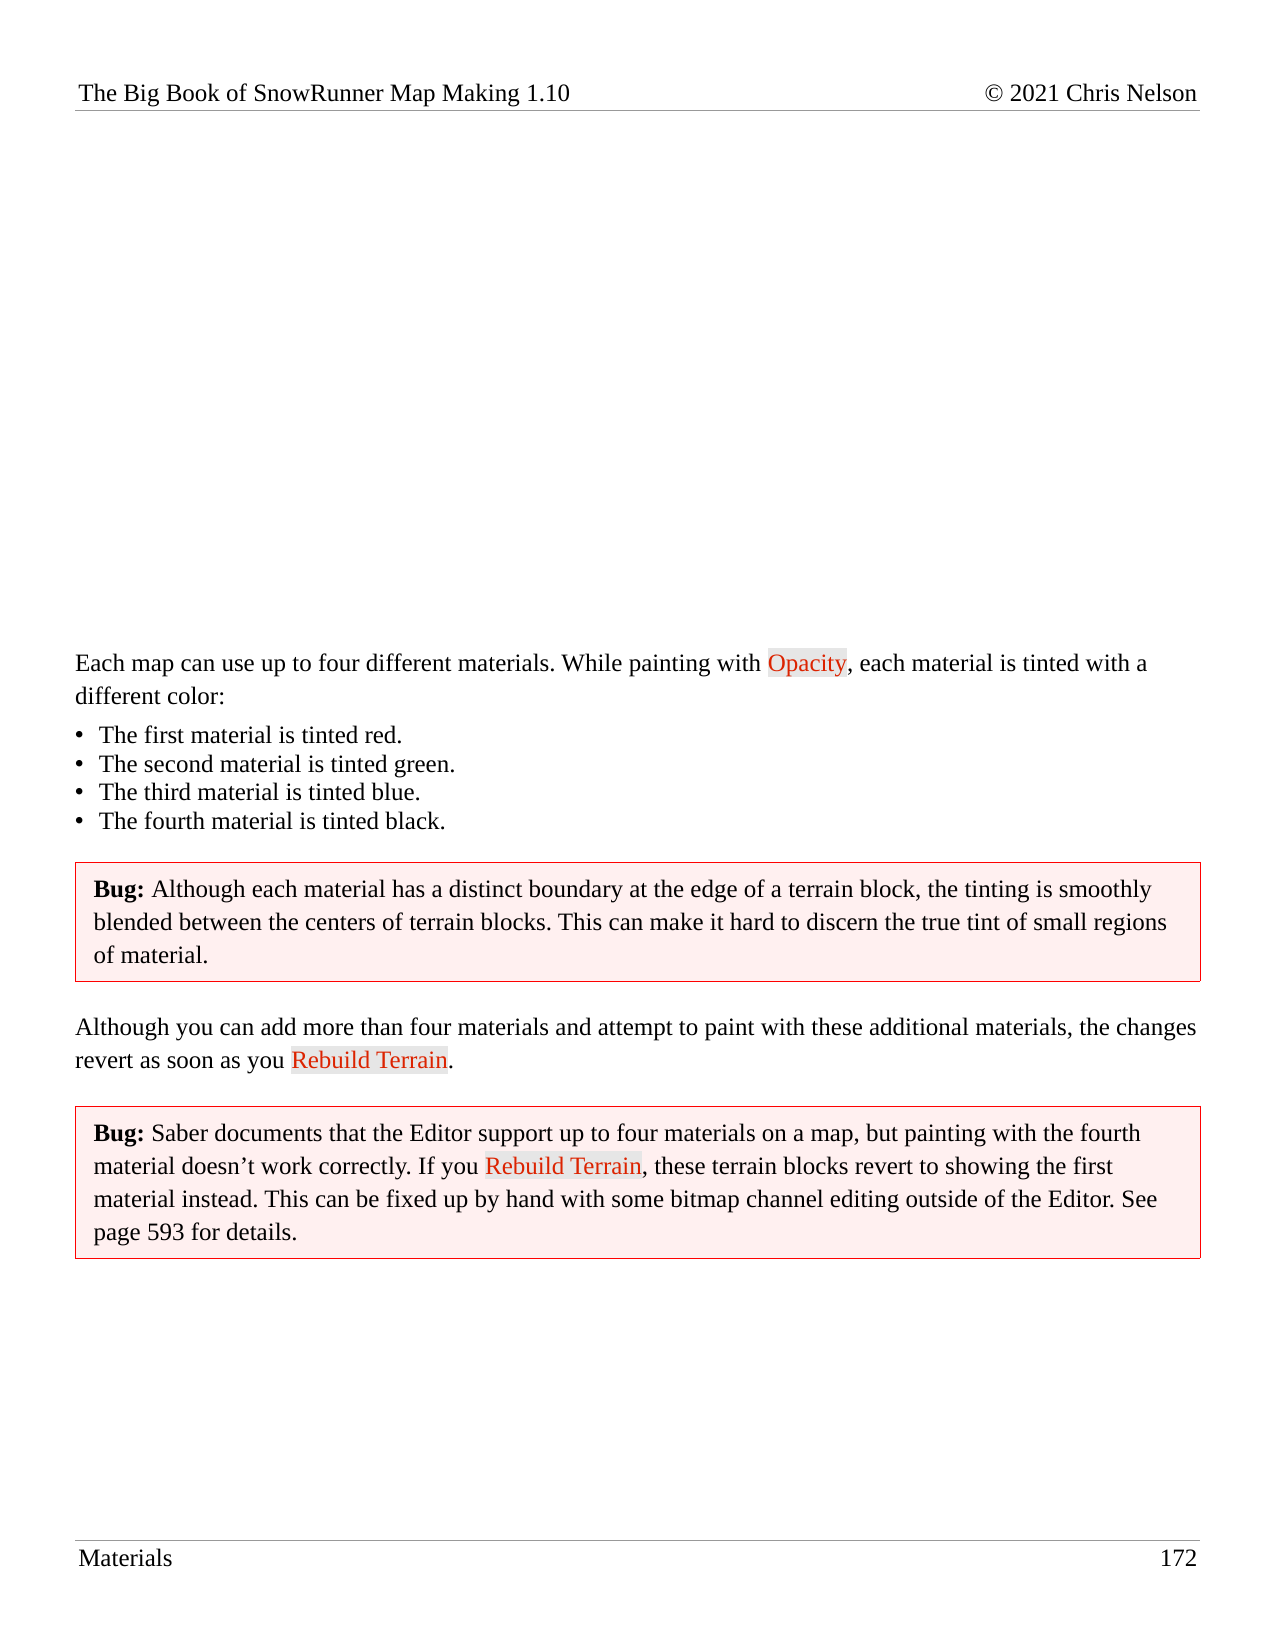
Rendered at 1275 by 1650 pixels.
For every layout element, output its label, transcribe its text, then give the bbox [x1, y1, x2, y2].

list The second material is tinted green. [75, 749, 1200, 777]
list The fourth material is tinted black. [75, 806, 1200, 835]
subtitle Each map can use up to four different materials. While painting with Opacity, each material is tinted with a different color: [75, 648, 1200, 709]
list Saber documents that the Editor support up to four materials on a map, but painting with the fourth material doesn’t work correctly. If you Rebuild Terrain, these terrain blocks revert to showing the first material instead. This can be fixed up by hand with some bitmap channel editing outside of the Editor. See page 593 for details. [76, 1107, 1200, 1258]
text Although you can add more than four materials and attempt to paint with these additional materials, the changes revert as soon as you Rebuild Terrain. [75, 1012, 1200, 1074]
list The first material is tinted red. [75, 720, 1200, 749]
list The third material is tinted blue. [75, 777, 1200, 806]
list Although each material has a distinct boundary at the edge of a terrain block, the tinting is smoothly blended between the centers of terrain blocks. This can make it hard to discern the true tint of small regions of material. [76, 863, 1200, 981]
